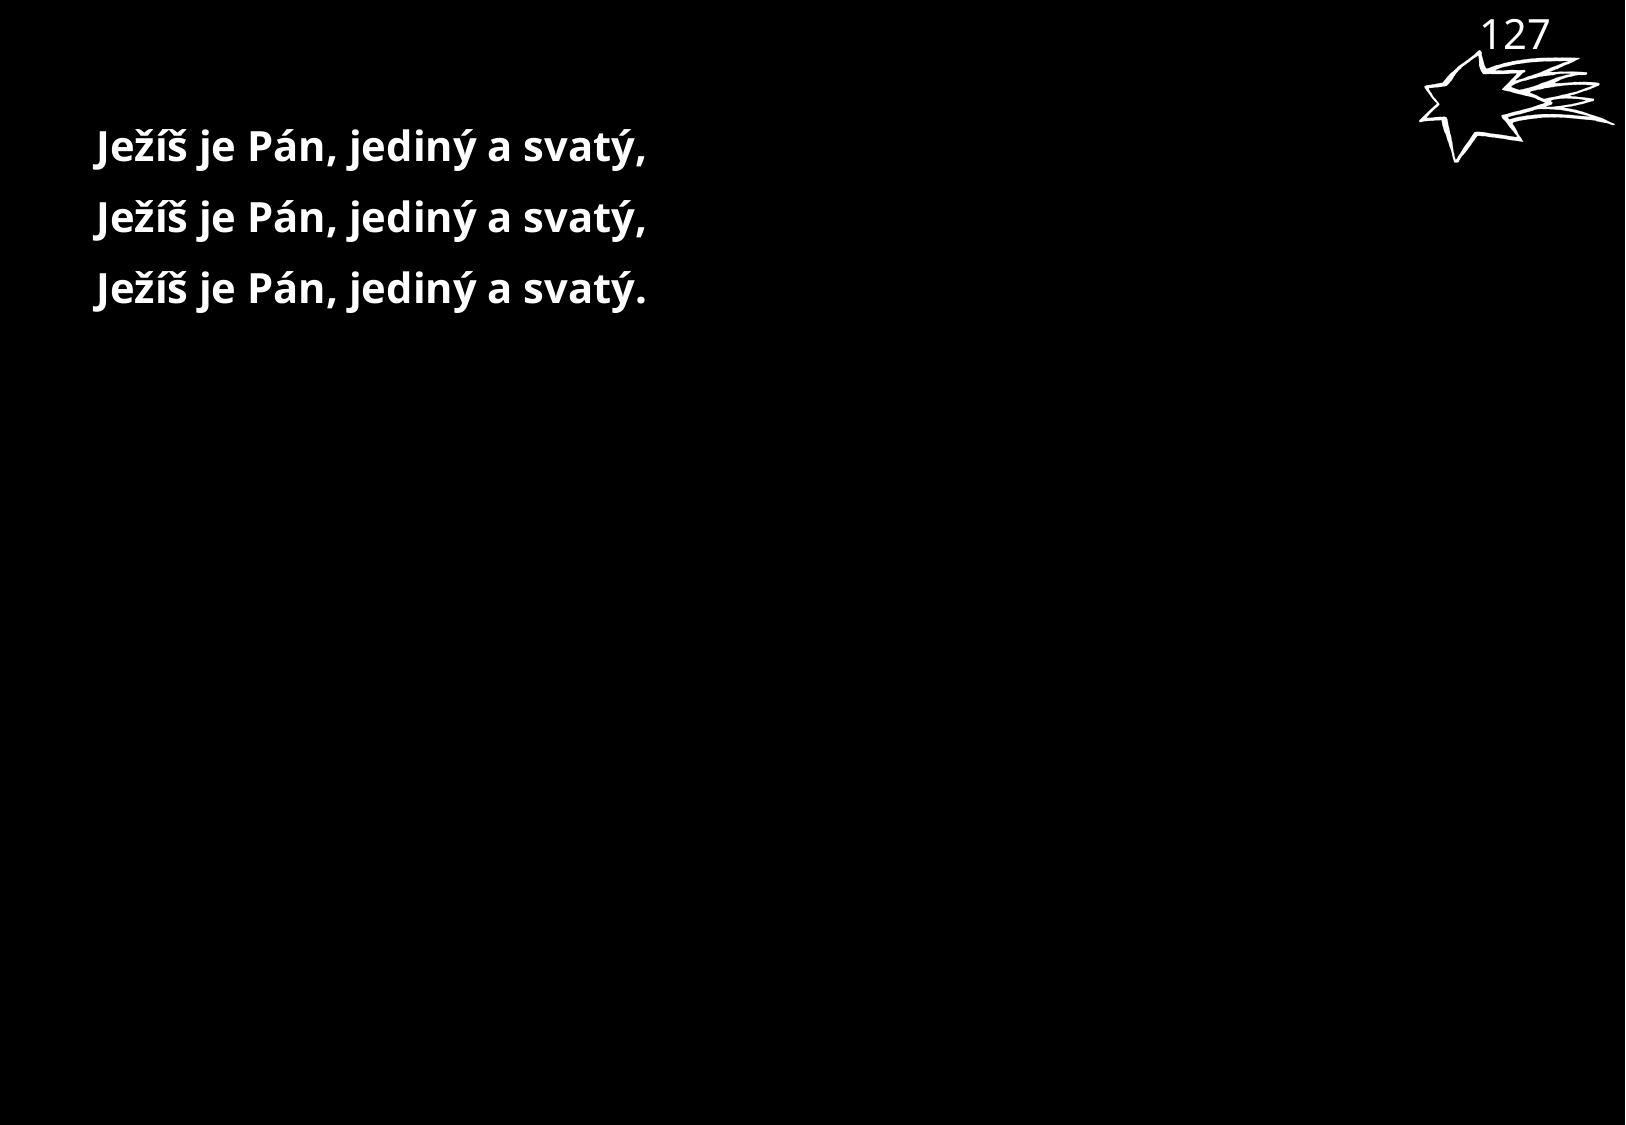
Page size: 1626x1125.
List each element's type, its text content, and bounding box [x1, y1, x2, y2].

text_box 127 [1405, 0, 1626, 66]
list Ježíš je Pán, jediný a svatý, Ježíš je Pán, jediný a svatý, Ježíš je Pán, jediný a svatý. [81, 112, 1544, 1101]
